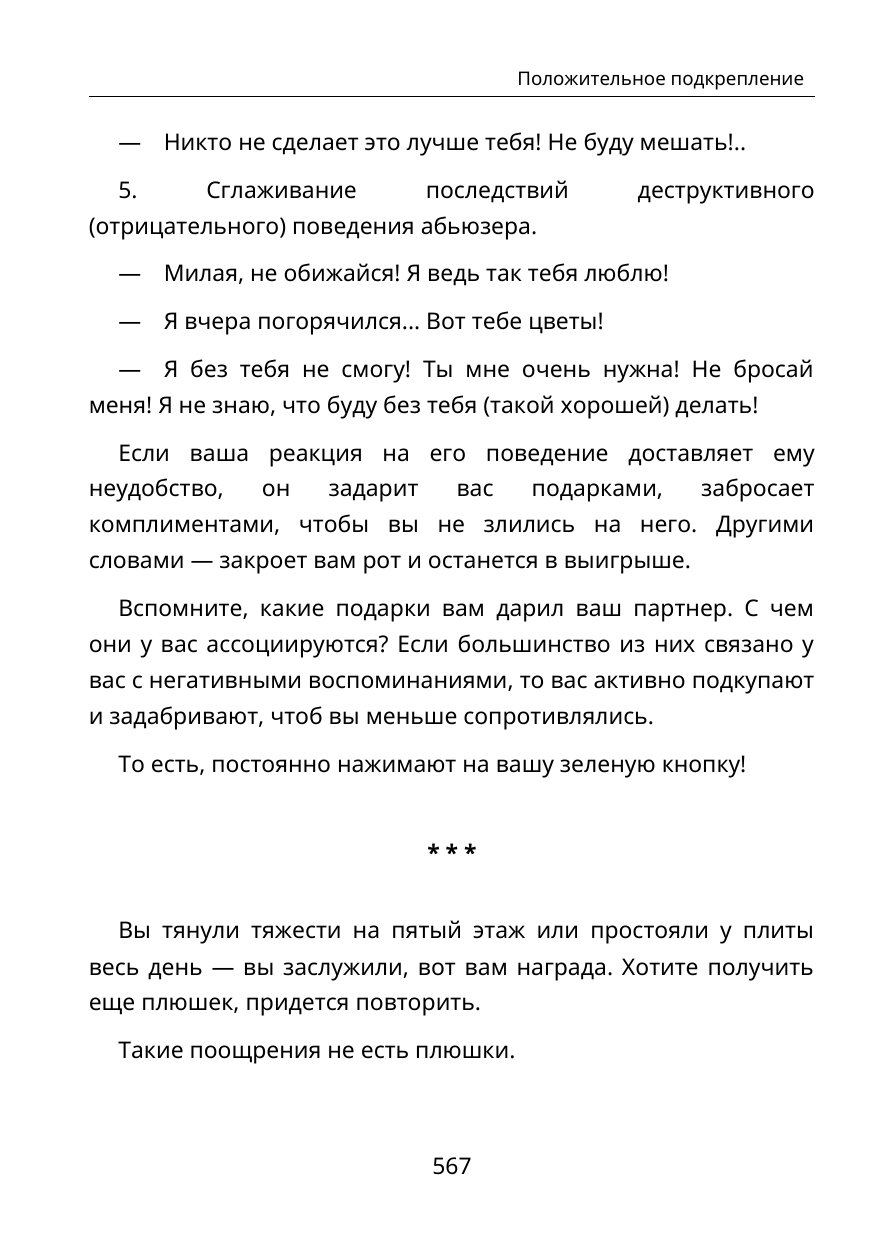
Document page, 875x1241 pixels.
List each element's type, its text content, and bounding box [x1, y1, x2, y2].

subtitle * * * [88, 837, 815, 868]
list Милая, не обижайся! Я ведь так тебя люблю! [88, 257, 815, 289]
text 5. Сглаживание последствий деструктивного (отрицательного) поведения абьюзера. [88, 174, 815, 241]
list Я без тебя не смогу! Ты мне очень нужна! Не бросай меня! Я не знаю, что буду без тебя (такой хорошей) делать! [88, 353, 815, 420]
text Если ваша реакция на его поведение доставляет ему неудобство, он задарит вас подарками, забросает комплиментами, чтобы вы не злились на него. Другими словами — закроет вам рот и останется в выигрыше. [88, 436, 815, 576]
text Такие поощрения не есть плюшки. [88, 1034, 815, 1065]
text Вспомните, какие подарки вам дарил ваш партнер. С чем они у вас ассоциируются? Если большинство из них связано у вас с негативными воспоминаниями, то вас активно подкупают и задабривают, чтоб вы меньше сопротивлялись. [88, 592, 815, 731]
text Вы тянули тяжести на пятый этаж или простояли у плиты весь день — вы заслужили, вот вам награда. Хотите получить еще плюшек, придется повторить. [88, 914, 815, 1018]
list Никто не сделает это лучше тебя! Не буду мешать!.. [88, 126, 815, 157]
list Я вчера погорячился... Вот тебе цветы! [88, 305, 815, 336]
text То есть, постоянно нажимают на вашу зеленую кнопку! [88, 747, 815, 779]
